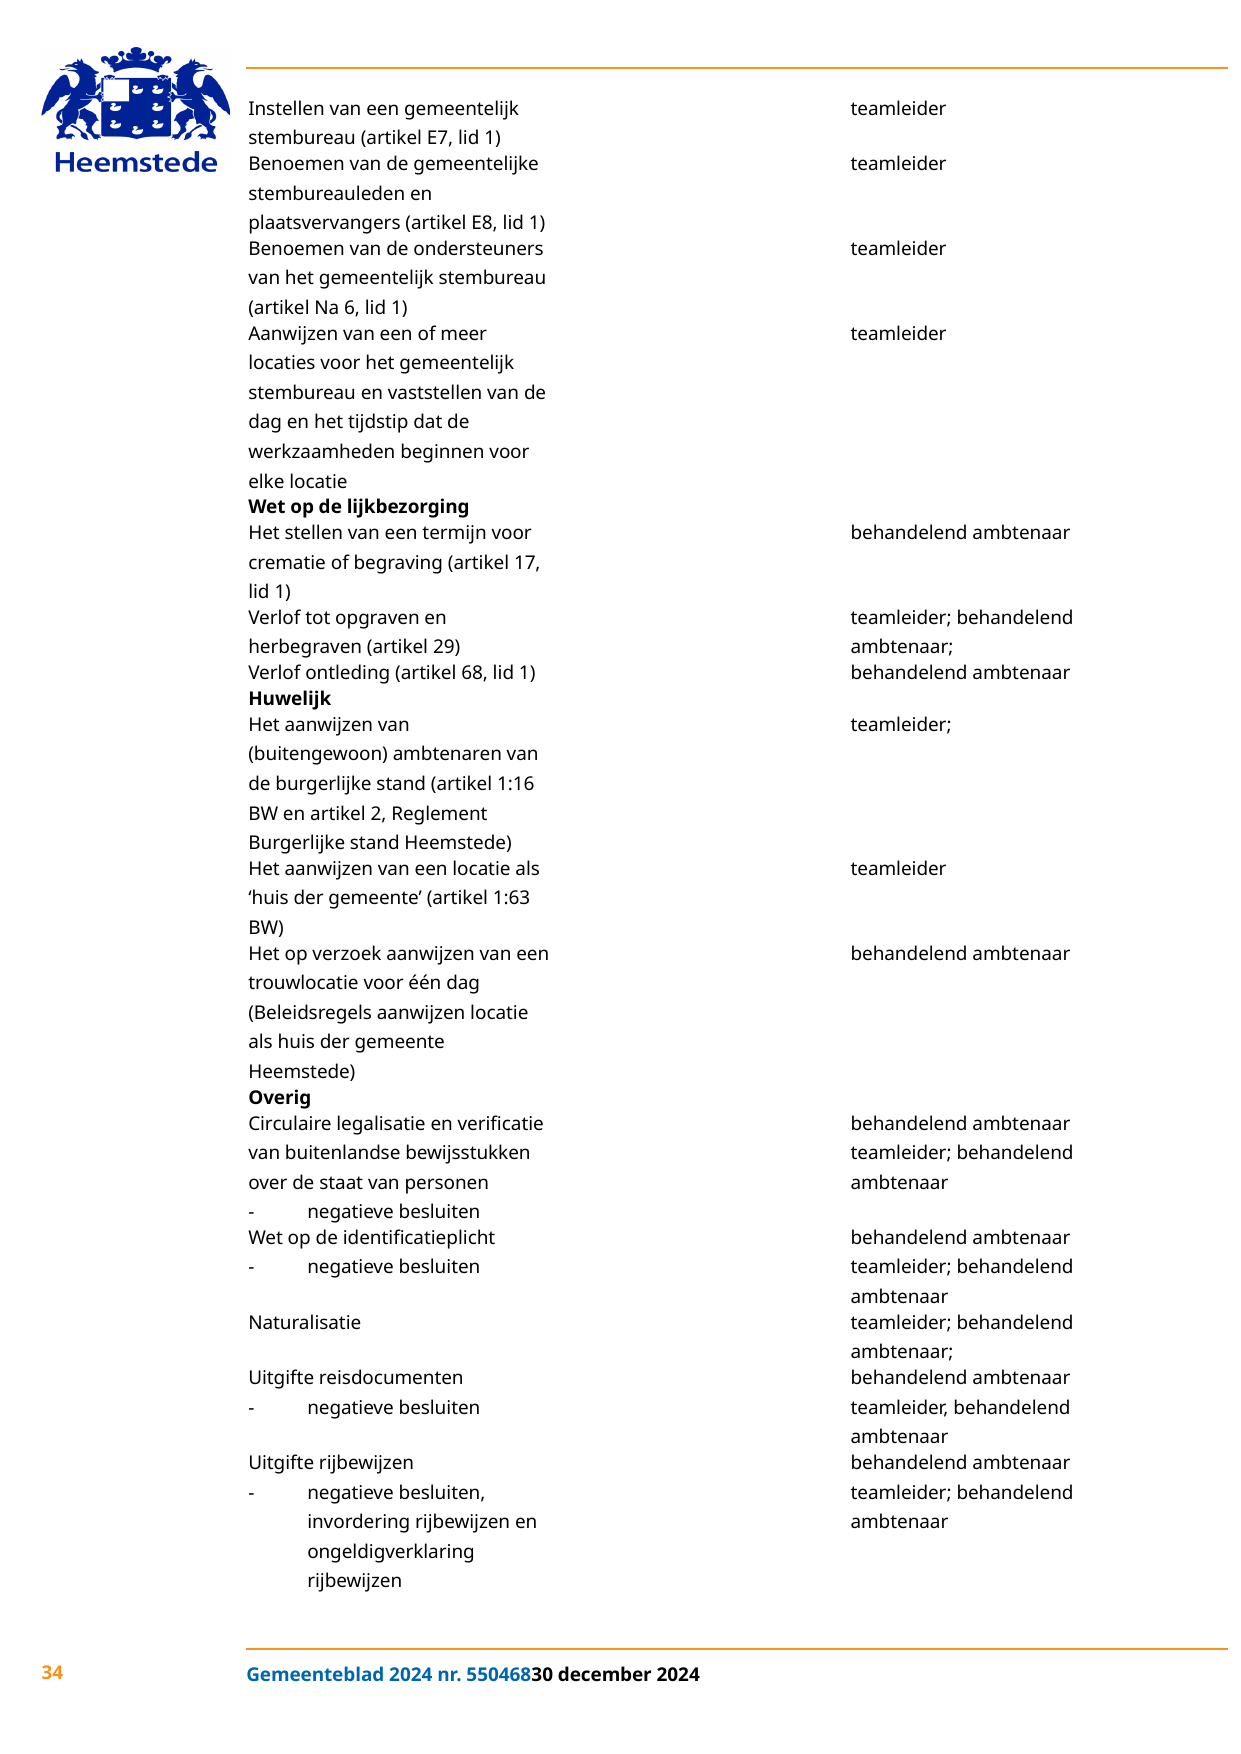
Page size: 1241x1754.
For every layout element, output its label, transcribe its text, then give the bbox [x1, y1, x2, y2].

table_cell Circulaire legalisatie en verificatie van buitenlandse bewijsstukken over de staat van personen negatieve besluiten [248, 1110, 549, 1224]
table_cell Het op verzoek aanwijzen van een trouwlocatie voor één dag (Beleidsregels aanwijzen locatie als huis der gemeente Heemstede) [248, 940, 549, 1084]
table_cell behandelend ambtenaar teamleider; behandelend ambtenaar [850, 1449, 1152, 1593]
table_cell [549, 855, 850, 940]
table_cell Wet op de lijkbezorging [248, 494, 549, 519]
table_cell behandelend ambtenaar teamleider; behandelend ambtenaar [850, 1110, 1152, 1224]
table_cell [549, 660, 850, 685]
table_cell [549, 1224, 850, 1309]
table_cell Het aanwijzen van (buitengewoon) ambtenaren van de burgerlijke stand (artikel 1:16 BW en artikel 2, Reglement Burgerlijke stand Heemstede) [248, 711, 549, 855]
table_cell Aanwijzen van een of meer locaties voor het gemeentelijk stembureau en vaststellen van de dag en het tijdstip dat de werkzaamheden beginnen voor elke locatie [248, 320, 549, 493]
table_cell [549, 685, 850, 711]
table_cell behandelend ambtenaar [850, 660, 1152, 685]
table_cell Overig [248, 1084, 549, 1110]
table_cell teamleider; [850, 711, 1152, 855]
table_cell behandelend ambtenaar teamleider, behandelend ambtenaar [850, 1364, 1152, 1449]
table_cell Huwelijk [248, 685, 549, 711]
table_cell Wet op de identificatieplicht negatieve besluiten [248, 1224, 549, 1309]
table_cell [850, 685, 1152, 711]
table_cell [549, 711, 850, 855]
table_cell [850, 1084, 1152, 1110]
table_cell [549, 95, 850, 150]
table_cell [549, 604, 850, 659]
table_cell Benoemen van de gemeentelijke stembureauleden en plaatsvervangers (artikel E8, lid 1) [248, 150, 549, 235]
table_cell teamleider [850, 320, 1152, 493]
table_cell teamleider; behandelend ambtenaar; [850, 604, 1152, 659]
table_cell Uitgifte reisdocumenten negatieve besluiten [248, 1364, 549, 1449]
table_cell teamleider [850, 235, 1152, 320]
picture [41, 47, 231, 172]
table_cell Naturalisatie [248, 1309, 549, 1364]
table_cell Het aanwijzen van een locatie als ‘huis der gemeente’ (artikel 1:63 BW) [248, 855, 549, 940]
table_cell Verlof tot opgraven en herbegraven (artikel 29) [248, 604, 549, 659]
table_cell [549, 150, 850, 235]
table_cell [549, 1364, 850, 1449]
table_cell teamleider [850, 150, 1152, 235]
table_cell teamleider; behandelend ambtenaar; [850, 1309, 1152, 1364]
table_cell Instellen van een gemeentelijk stembureau (artikel E7, lid 1) [248, 95, 549, 150]
table_cell [549, 1309, 850, 1364]
table_cell behandelend ambtenaar teamleider; behandelend ambtenaar [850, 1224, 1152, 1309]
table_cell teamleider [850, 95, 1152, 150]
table_cell [549, 1449, 850, 1593]
table_cell Het stellen van een termijn voor crematie of begraving (artikel 17, lid 1) [248, 519, 549, 604]
table_cell [549, 1110, 850, 1224]
table_cell behandelend ambtenaar [850, 519, 1152, 604]
table_cell [549, 235, 850, 320]
table_cell Verlof ontleding (artikel 68, lid 1) [248, 660, 549, 685]
table_cell [549, 1084, 850, 1110]
table_cell teamleider [850, 855, 1152, 940]
table_cell Uitgifte rijbewijzen negatieve besluiten, invordering rijbewijzen en ongeldigverklaring rijbewijzen [248, 1449, 549, 1593]
table_cell [850, 494, 1152, 519]
table_cell Benoemen van de ondersteuners van het gemeentelijk stembureau (artikel Na 6, lid 1) [248, 235, 549, 320]
table_cell [549, 320, 850, 493]
table_cell [549, 494, 850, 519]
table_cell [549, 940, 850, 1084]
table_cell [549, 519, 850, 604]
table_cell behandelend ambtenaar [850, 940, 1152, 1084]
